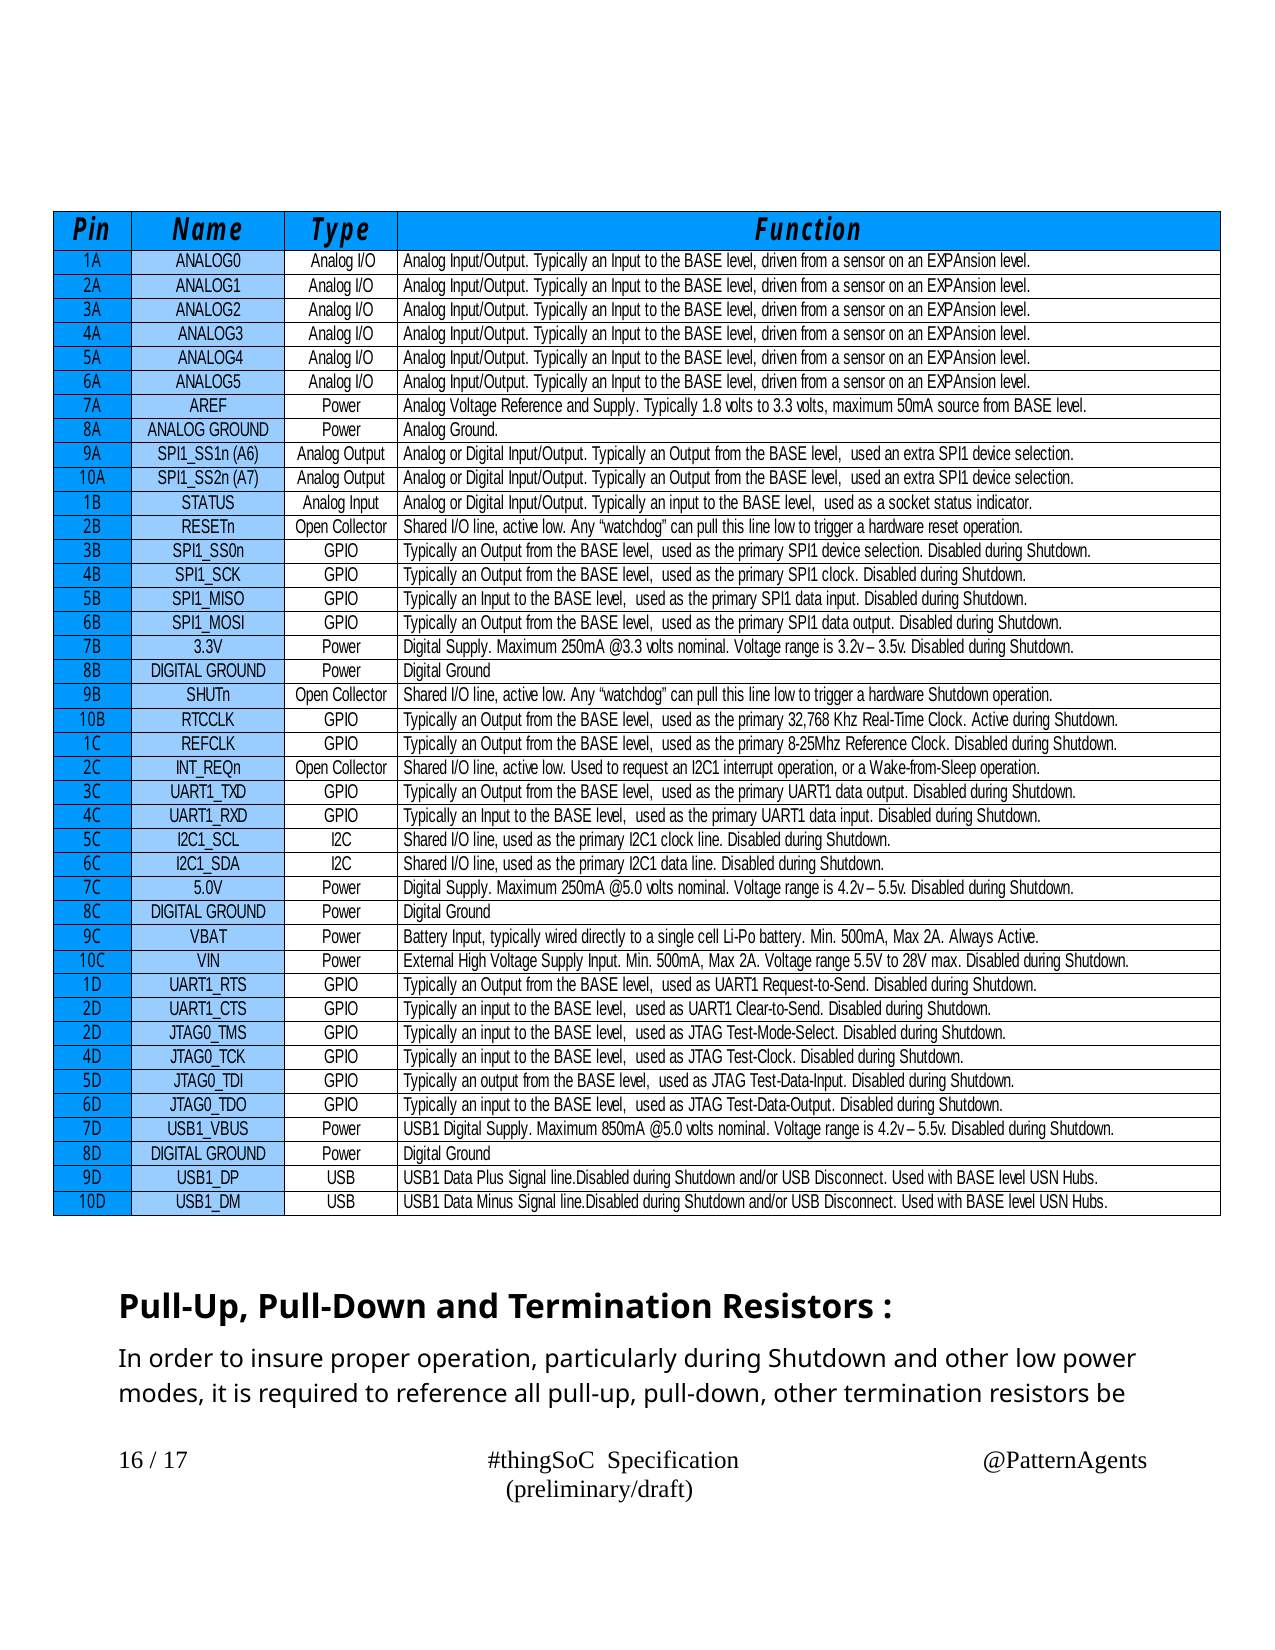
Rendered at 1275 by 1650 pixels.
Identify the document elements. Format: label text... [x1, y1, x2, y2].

text In order to insure proper operation, particularly during Shutdown and other low power modes, it is required to reference all pull-up, pull-down, other termination resistors be [118, 1341, 1157, 1409]
subtitle Pull-Up, Pull-Down and Termination Resistors : [118, 1283, 1157, 1329]
